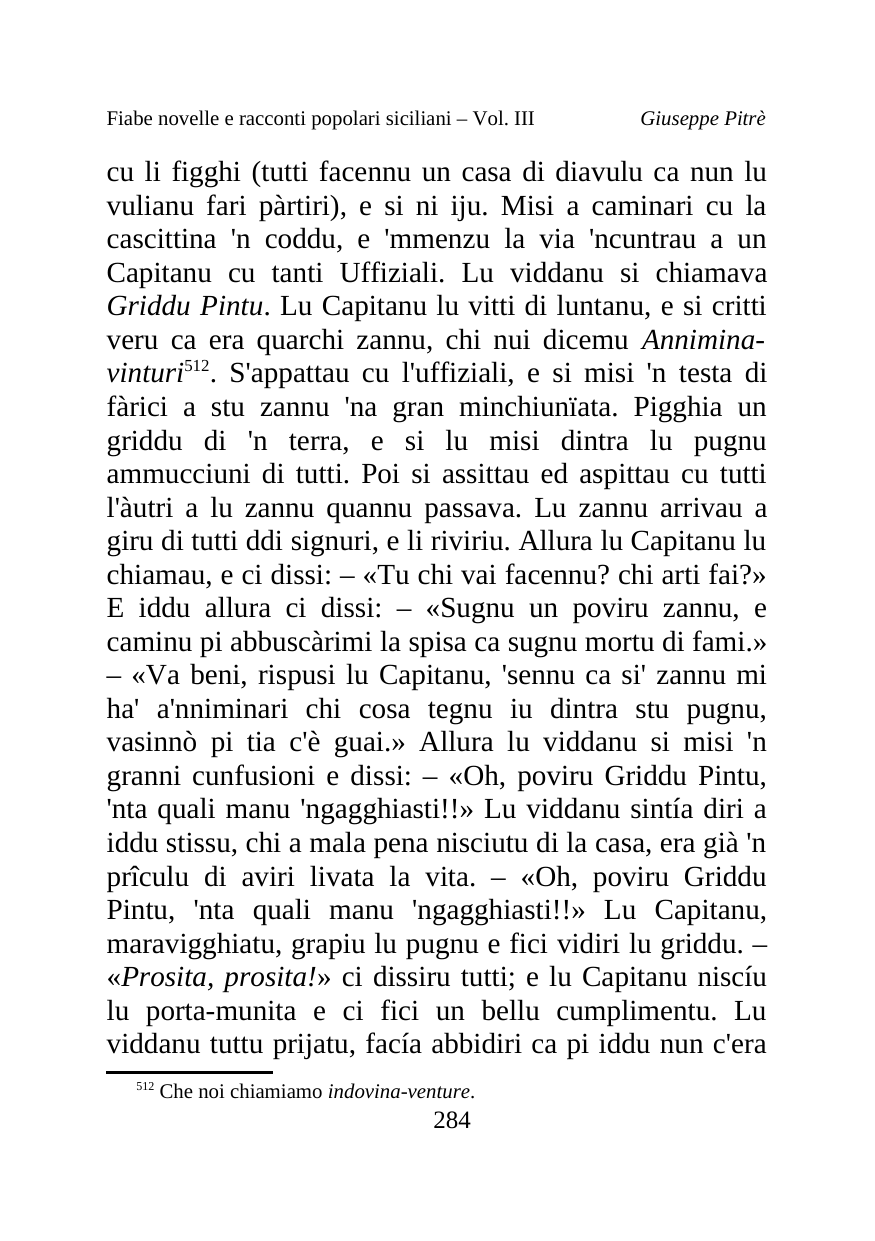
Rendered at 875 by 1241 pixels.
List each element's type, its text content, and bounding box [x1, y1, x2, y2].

text Che noi chiamiamo indovina-venture. [106, 1078, 768, 1103]
text cu li figghi (tutti facennu un casa di diavulu ca nun lu vulianu fari pàrtiri), e si ni iju. Misi a caminari cu la cascittina 'n coddu, e 'mmenzu la via 'ncuntrau a un Capitanu cu tanti Uffiziali. Lu viddanu si chiamava Griddu Pintu. Lu Capitanu lu vitti di luntanu, e si critti veru ca era quarchi zannu, chi nui dicemu Annimina-vinturi. S'appattau cu l'uffiziali, e si misi 'n testa di fàrici a stu zannu 'na gran minchiunïata. Pigghia un griddu di 'n terra, e si lu misi dintra lu pugnu ammucciuni di tutti. Poi si assittau ed aspittau cu tutti l'àutri a lu zannu quannu passava. Lu zannu arrivau a giru di tutti ddi signuri, e li riviriu. Allura lu Capitanu lu chiamau, e ci dissi: – «Tu chi vai facennu? chi arti fai?» E iddu allura ci dissi: – «Sugnu un poviru zannu, e caminu pi abbuscàrimi la spisa ca sugnu mortu di fami.» – «Va beni, rispusi lu Capitanu, 'sennu ca si' zannu mi ha' a'nniminari chi cosa tegnu iu dintra stu pugnu, vasinnò pi tia c'è guai.» Allura lu viddanu si misi 'n granni cunfusioni e dissi: – «Oh, poviru Griddu Pintu, 'nta quali manu 'ngagghiasti!!» Lu viddanu sintía diri a iddu stissu, chi a mala pena nisciutu di la casa, era già 'n prîculu di aviri livata la vita. – «Oh, poviru Griddu Pintu, 'nta quali manu 'ngagghiasti!!» Lu Capitanu, maravigghiatu, grapiu lu pugnu e fici vidiri lu griddu. – «Prosita, prosita!» ci dissiru tutti; e lu Capitanu niscíu lu porta-munita e ci fici un bellu cumplimentu. Lu viddanu tuttu prijatu, facía abbidiri ca pi iddu nun c'era [106, 154, 768, 1060]
